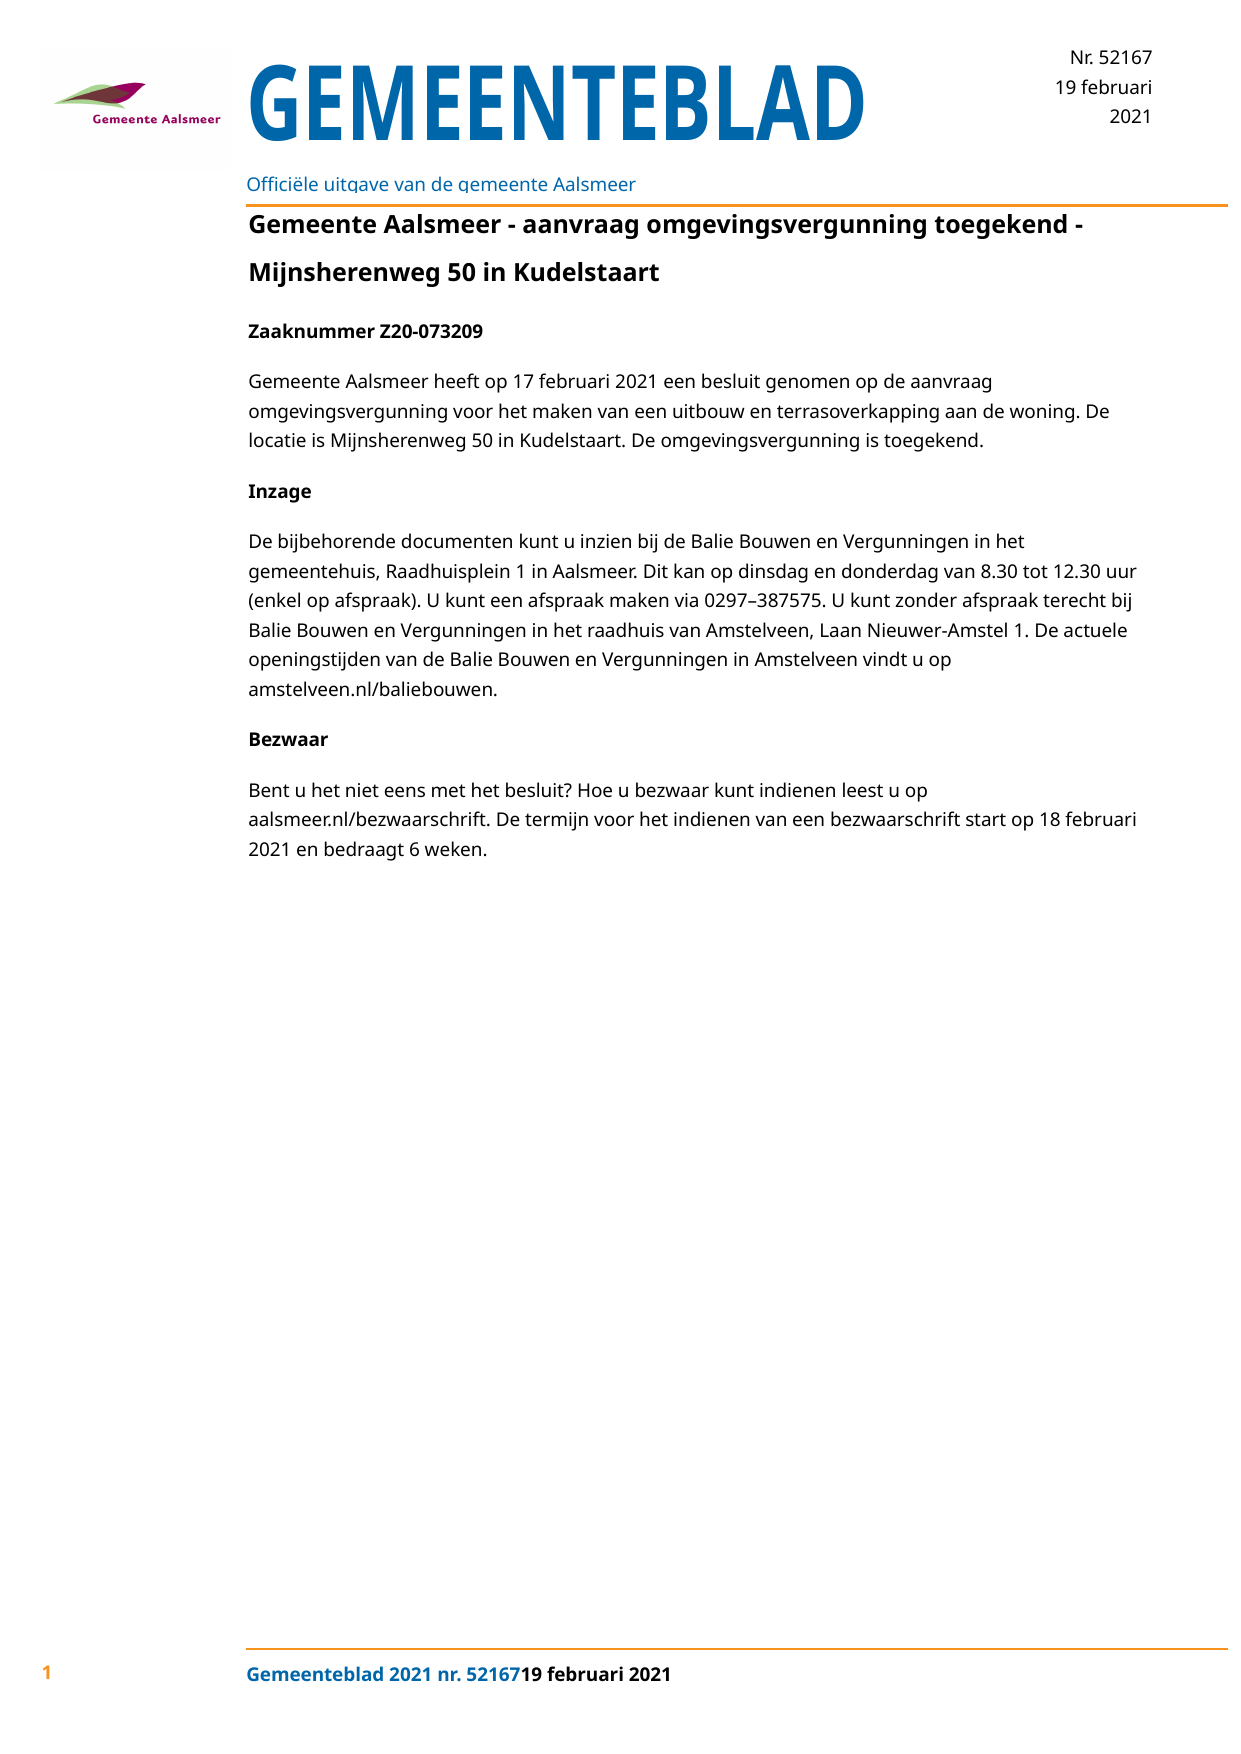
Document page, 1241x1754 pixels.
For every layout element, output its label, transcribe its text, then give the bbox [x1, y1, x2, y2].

text De bijbehorende documenten kunt u inzien bij de Balie Bouwen en Vergunningen in het gemeentehuis, Raadhuisplein 1 in Aalsmeer. Dit kan op dinsdag en donderdag van 8.30 tot 12.30 uur (enkel op afspraak). U kunt een afspraak maken via 0297–387575. U kunt zonder afspraak terecht bij Balie Bouwen en Vergunningen in het raadhuis van Amstelveen, Laan Nieuwer-Amstel 1. De actuele openingstijden van de Balie Bouwen en Vergunningen in Amstelveen vindt u op amstelveen.nl/baliebouwen. [248, 528, 1152, 702]
text Gemeente Aalsmeer - aanvraag omgevingsvergunning toegekend - Mijnsherenweg 50 in Kudelstaart [248, 207, 1152, 288]
text Zaaknummer Z20-073209 [248, 318, 1152, 344]
text Gemeente Aalsmeer heeft op 17 februari 2021 een besluit genomen op de aanvraag omgevingsvergunning voor het maken van een uitbouw en terrasoverkapping aan de woning. De locatie is Mijnsherenweg 50 in Kudelstaart. De omgevingsvergunning is toegekend. [248, 368, 1152, 453]
text Inzage [248, 478, 1152, 504]
text Bent u het niet eens met het besluit? Hoe u bezwaar kunt indienen leest u op aalsmeer.nl/bezwaarschrift. De termijn voor het indienen van een bezwaarschrift start op 18 februari 2021 en bedraagt 6 weken. [248, 777, 1152, 862]
text Bezwaar [248, 727, 1152, 752]
picture [41, 47, 231, 172]
